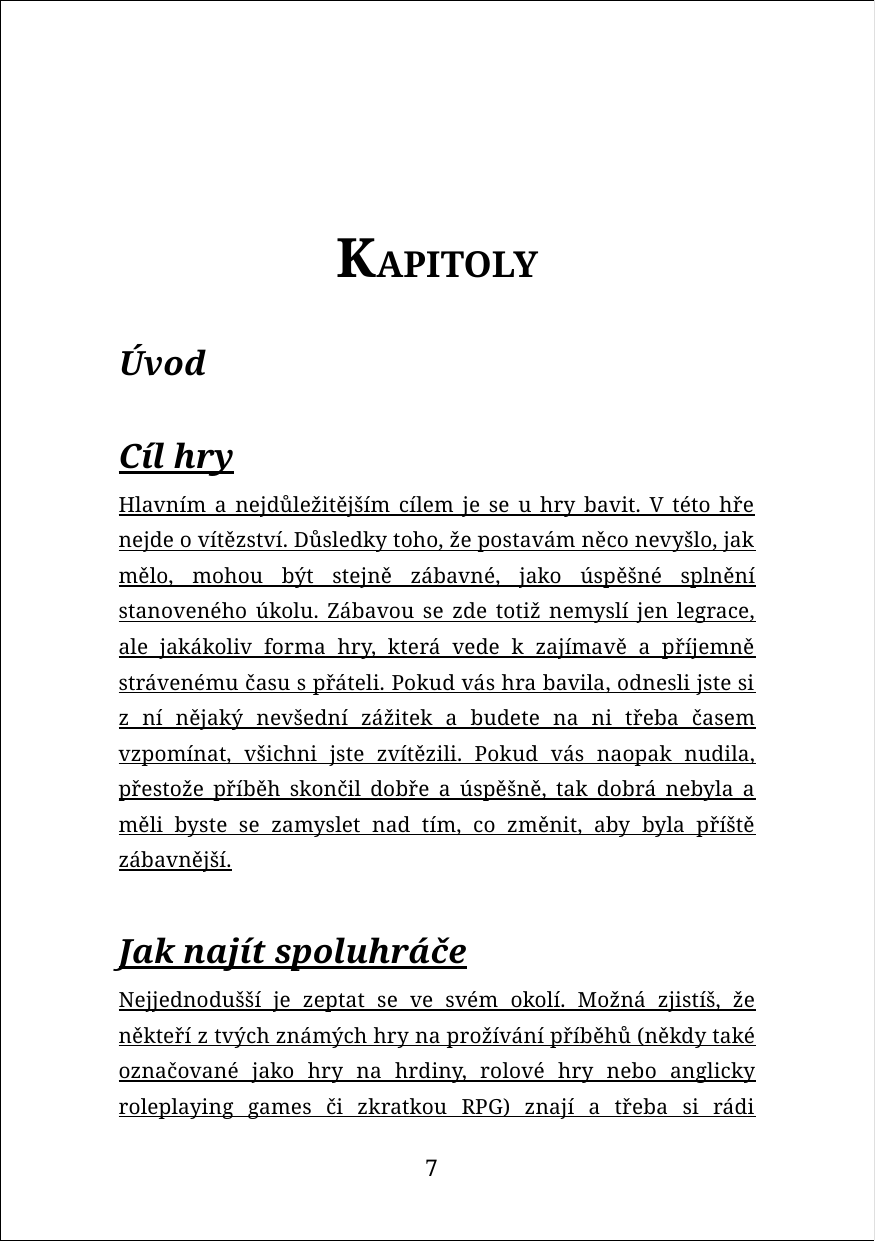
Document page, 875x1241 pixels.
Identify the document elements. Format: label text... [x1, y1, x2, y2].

text ale jakákoliv forma hry, která vede k zajímavě a příjemně [118, 622, 756, 656]
subtitle Jak najít spoluhráče [118, 928, 756, 973]
text roleplaying games či zkratkou RPG) znají a třeba si rádi [118, 1081, 756, 1116]
text přestože příběh skončil dobře a úspěšně, tak dobrá nebyla a [118, 764, 756, 798]
text označované jako hry na hrdiny, rolové hry nebo anglicky [118, 1046, 756, 1080]
subtitle Úvod [118, 340, 756, 386]
text stanoveného úkolu. Zábavou se zde totiž nemyslí jen legrace, [118, 586, 756, 621]
text Nejjednodušší je zeptat se ve svém okolí. Možná zjistíš, že [118, 985, 756, 1009]
text z ní nějaký nevšední zážitek a budete na ni třeba časem [118, 693, 756, 727]
subtitle Kapitoly [118, 219, 756, 293]
text Hlavním a nejdůležitějším cílem je se u hry bavit. V této hře nejde o vítězství. Důsledky toho, že postavám něco nevyšlo, jak [118, 490, 756, 550]
text strávenému času s přáteli. Pokud vás hra bavila, odnesli jste si [118, 657, 756, 692]
text vzpomínat, všichni jste zvítězili. Pokud vás naopak nudila, [118, 728, 756, 763]
subtitle Cíl hry [118, 433, 756, 478]
text měli byste se zamyslet nad tím, co změnit, aby byla příště [118, 800, 756, 834]
text někteří z tvých známých hry na prožívání příběhů (někdy také [118, 1010, 756, 1045]
text mělo, mohou být stejně zábavné, jako úspěšné splnění [118, 551, 756, 585]
text zábavnější. [118, 835, 756, 874]
